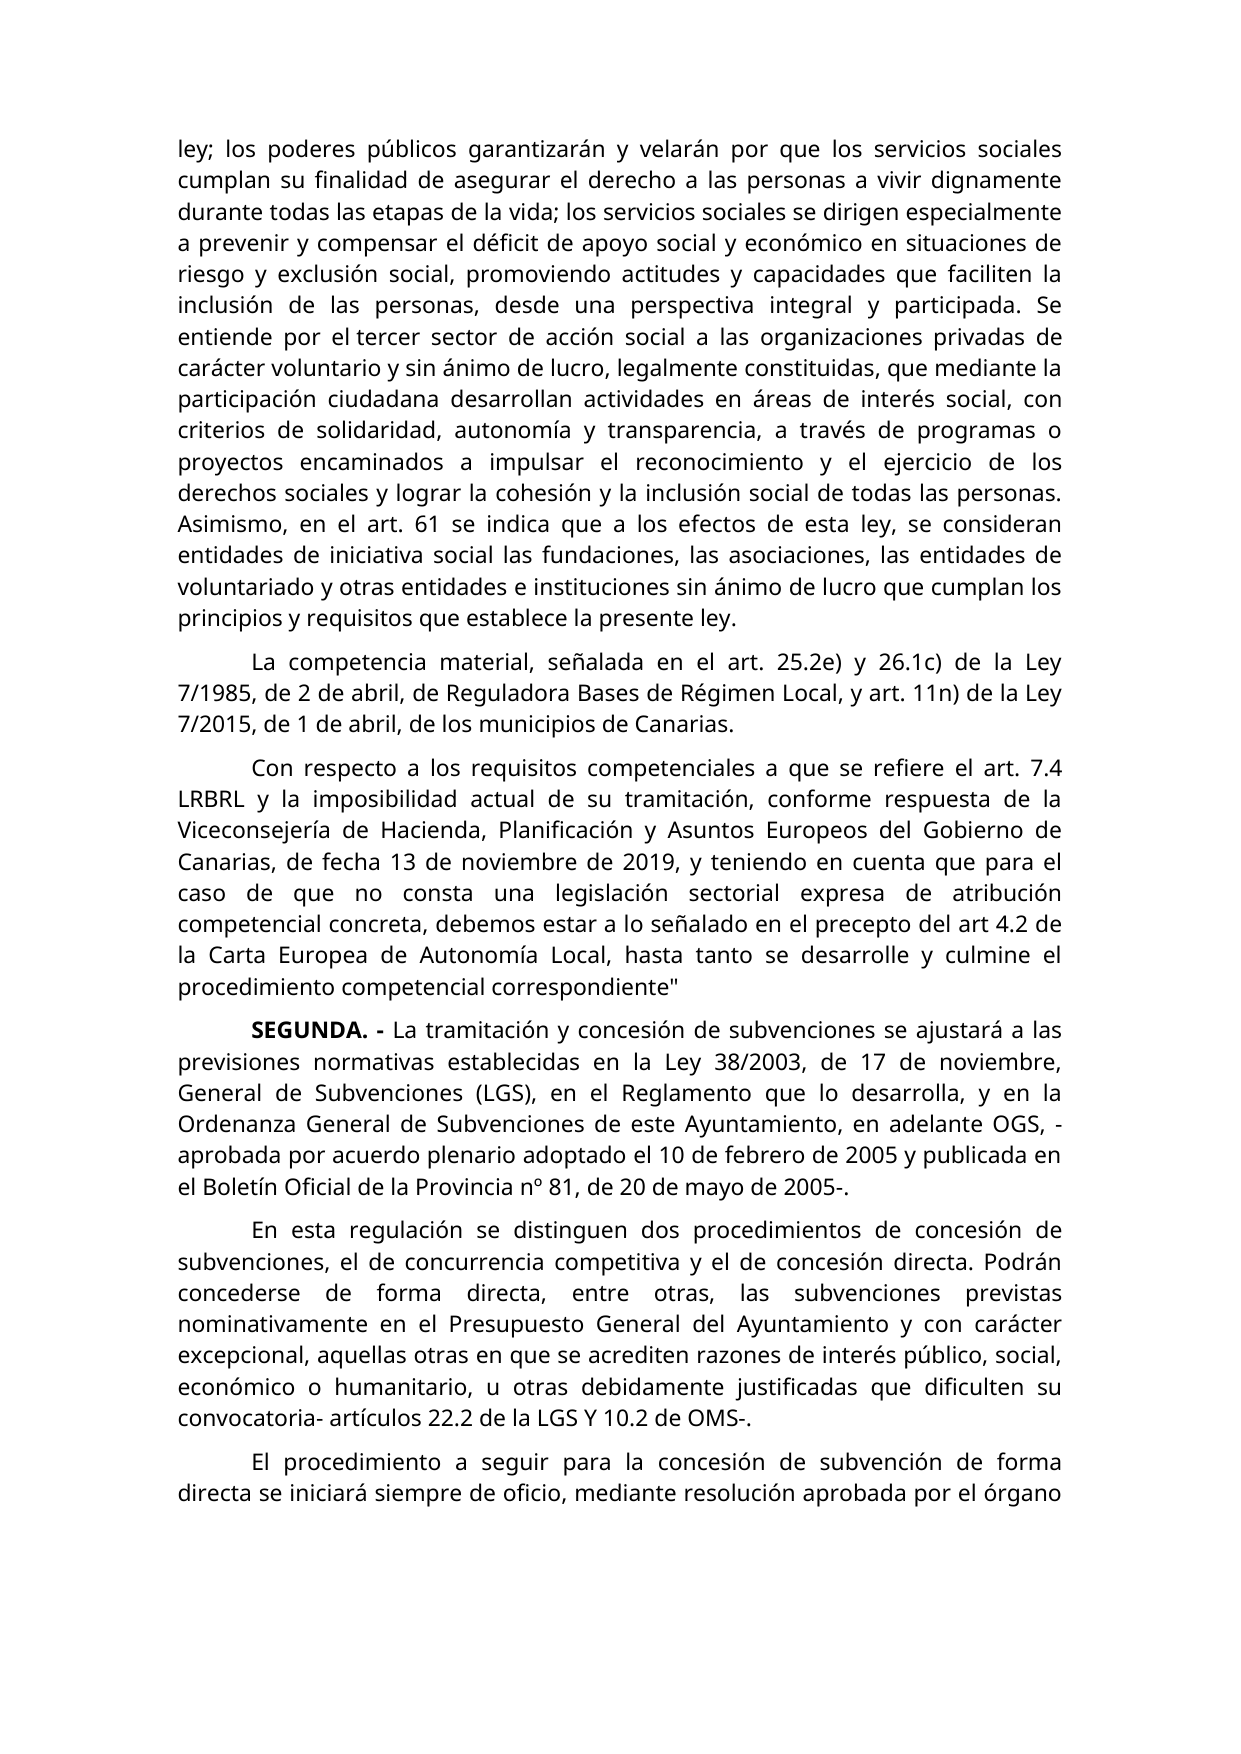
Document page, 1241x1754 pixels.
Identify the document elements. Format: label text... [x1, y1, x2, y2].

text Con respecto a los requisitos competenciales a que se refiere el art. 7.4 LRBRL y la imposibilidad actual de su tramitación, conforme respuesta de la Viceconsejería de Hacienda, Planificación y Asuntos Europeos del Gobierno de Canarias, de fecha 13 de noviembre de 2019, y teniendo en cuenta que para el caso de que no consta una legislación sectorial expresa de atribución competencial concreta, debemos estar a lo señalado en el precepto del art 4.2 de la Carta Europea de Autonomía Local, hasta tanto se desarrolle y culmine el procedimiento competencial correspondiente" [177, 752, 1063, 1002]
text SEGUNDA. - La tramitación y concesión de subvenciones se ajustará a las previsiones normativas establecidas en la Ley 38/2003, de 17 de noviembre, General de Subvenciones (LGS), en el Reglamento que lo desarrolla, y en la Ordenanza General de Subvenciones de este Ayuntamiento, en adelante OGS, - aprobada por acuerdo plenario adoptado el 10 de febrero de 2005 y publicada en el Boletín Oficial de la Provincia nº 81, de 20 de mayo de 2005-. [177, 1014, 1063, 1202]
text El procedimiento a seguir para la concesión de subvención de forma directa se iniciará siempre de oficio, mediante resolución aprobada por el órgano [177, 1445, 1063, 1508]
text ley; los poderes públicos garantizarán y velarán por que los servicios sociales cumplan su finalidad de asegurar el derecho a las personas a vivir dignamente durante todas las etapas de la vida; los servicios sociales se dirigen especialmente a prevenir y compensar el déficit de apoyo social y económico en situaciones de riesgo y exclusión social, promoviendo actitudes y capacidades que faciliten la inclusión de las personas, desde una perspectiva integral y participada. Se entiende por el tercer sector de acción social a las organizaciones privadas de carácter voluntario y sin ánimo de lucro, legalmente constituidas, que mediante la participación ciudadana desarrollan actividades en áreas de interés social, con criterios de solidaridad, autonomía y transparencia, a través de programas o proyectos encaminados a impulsar el reconocimiento y el ejercicio de los derechos sociales y lograr la cohesión y la inclusión social de todas las personas. Asimismo, en el art. 61 se indica que a los efectos de esta ley, se consideran entidades de iniciativa social las fundaciones, las asociaciones, las entidades de voluntariado y otras entidades e instituciones sin ánimo de lucro que cumplan los principios y requisitos que establece la presente ley. [177, 133, 1063, 633]
text La competencia material, señalada en el art. 25.2e) y 26.1c) de la Ley 7/1985, de 2 de abril, de Reguladora Bases de Régimen Local, y art. 11n) de la Ley 7/2015, de 1 de abril, de los municipios de Canarias. [177, 645, 1063, 739]
text En esta regulación se distinguen dos procedimientos de concesión de subvenciones, el de concurrencia competitiva y el de concesión directa. Podrán concederse de forma directa, entre otras, las subvenciones previstas nominativamente en el Presupuesto General del Ayuntamiento y con carácter excepcional, aquellas otras en que se acrediten razones de interés público, social, económico o humanitario, u otras debidamente justificadas que dificulten su convocatoria- artículos 22.2 de la LGS Y 10.2 de OMS-. [177, 1214, 1063, 1433]
